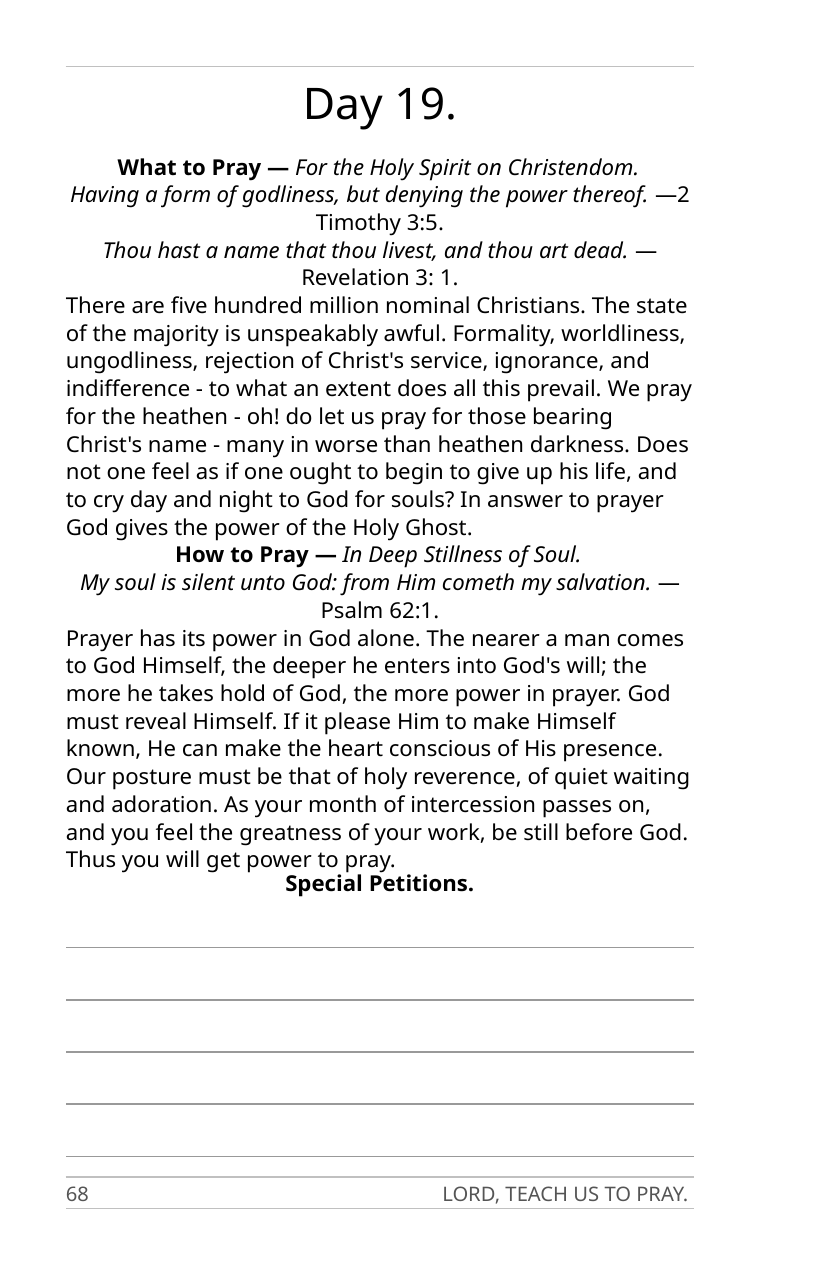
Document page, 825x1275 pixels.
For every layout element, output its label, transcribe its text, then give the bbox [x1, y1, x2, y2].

text There are five hundred million nominal Christians. The state of the majority is unspeakably awful. Formality, worldliness, ungodliness, rejection of Christ's service, ignorance, and indifference - to what an extent does all this prevail. We pray for the heathen - oh! do let us pray for those bearing Christ's name - many in worse than heathen darkness. Does not one feel as if one ought to begin to give up his life, and to cry day and night to God for souls? In answer to prayer God gives the power of the Holy Ghost. [66, 292, 694, 541]
title Day 19. [66, 70, 694, 153]
text Special Petitions. [66, 874, 694, 896]
text How to Pray — In Deep Stillness of Soul. [66, 541, 694, 569]
text What to Pray — For the Holy Spirit on Christendom. [66, 153, 694, 181]
text My soul is silent unto God: from Him cometh my salvation. —Psalm 62:1. [66, 569, 694, 624]
text Thou hast a name that thou livest, and thou art dead. —Revelation 3: 1. [66, 236, 694, 292]
text Prayer has its power in God alone. The nearer a man comes to God Himself, the deeper he enters into God's will; the more he takes hold of God, the more power in prayer. God must reveal Himself. If it please Him to make Himself known, He can make the heart conscious of His presence. Our posture must be that of holy reverence, of quiet waiting and adoration. As your month of intercession passes on, and you feel the greatness of your work, be still before God. Thus you will get power to pray. [66, 624, 694, 874]
text Having a form of godliness, but denying the power thereof. —2 Timothy 3:5. [66, 181, 694, 236]
